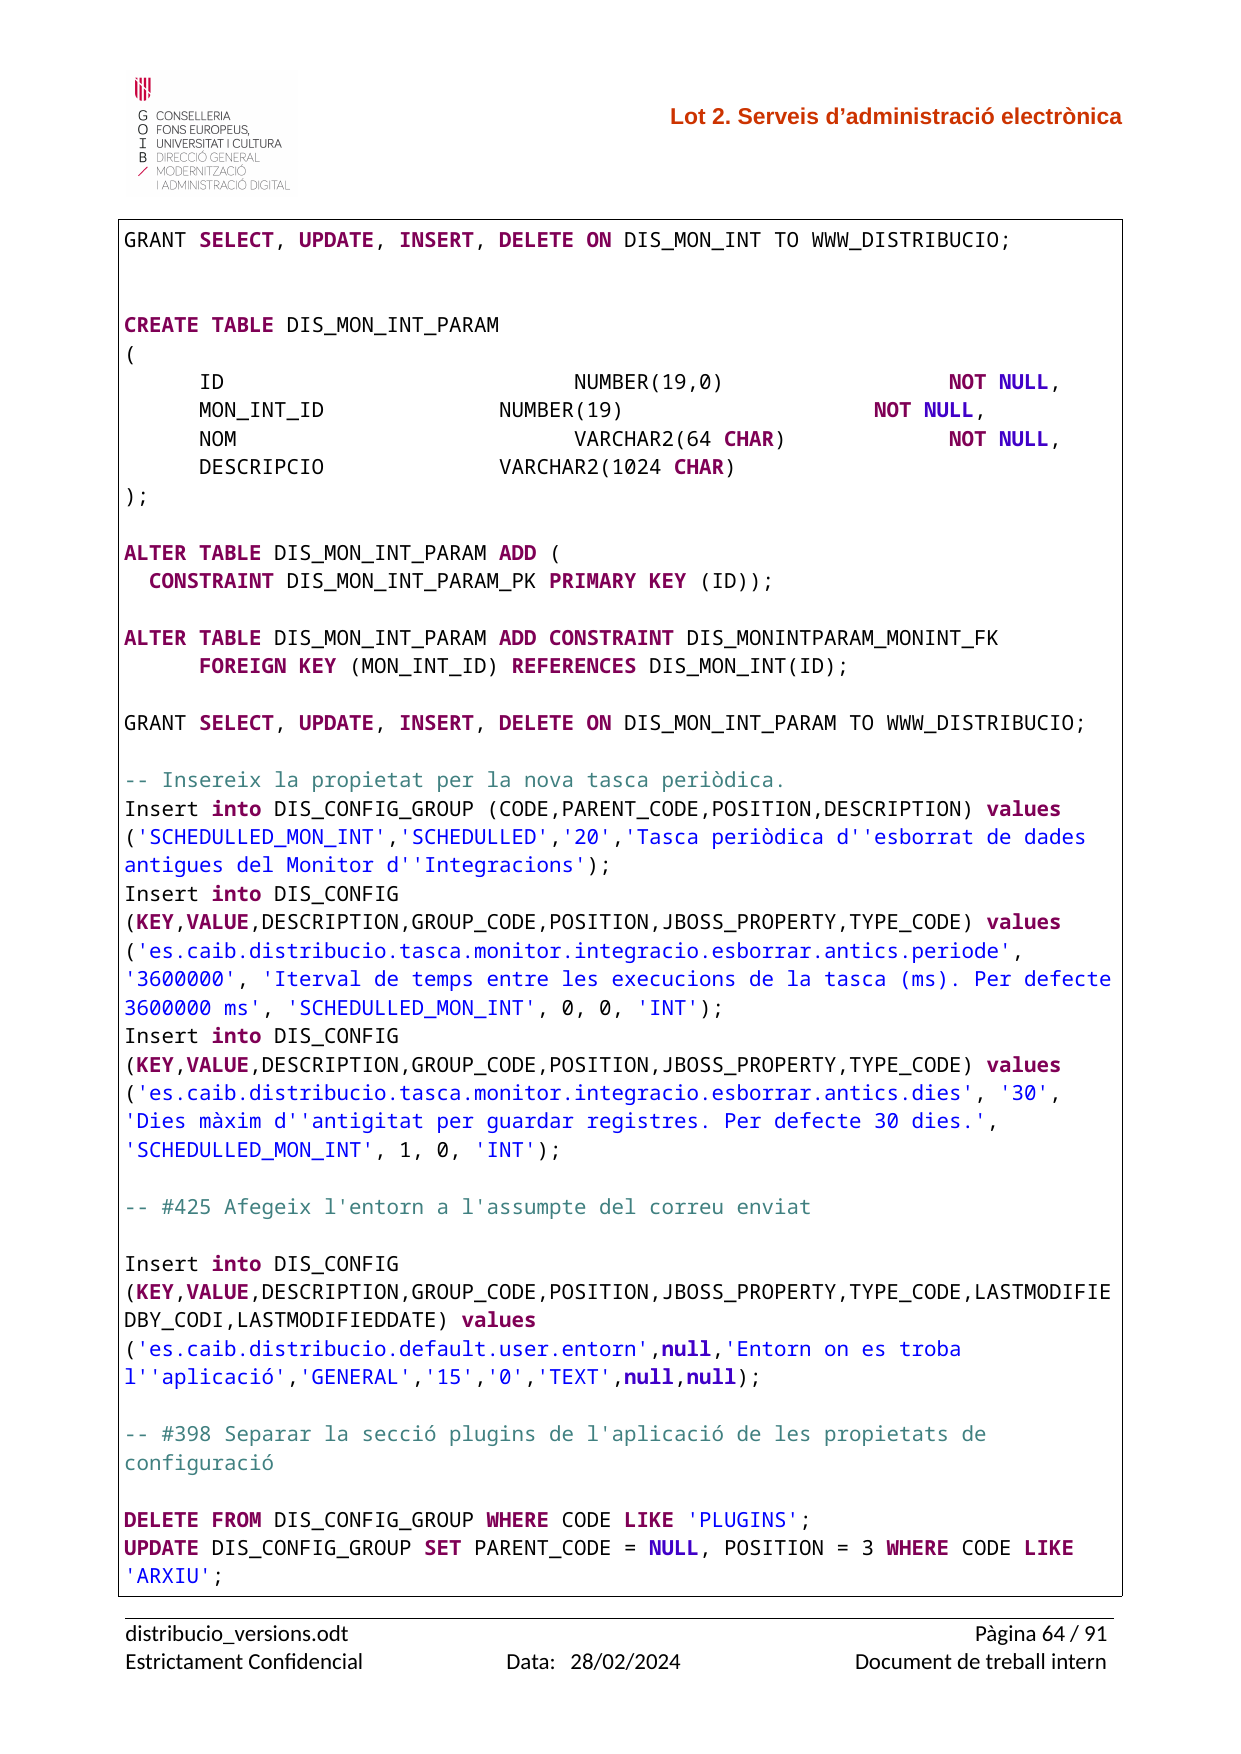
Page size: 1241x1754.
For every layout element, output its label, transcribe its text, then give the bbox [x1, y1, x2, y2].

picture [126, 70, 299, 197]
table_header GRANT SELECT, UPDATE, INSERT, DELETE ON DIS_MON_INT TO WWW_DISTRIBUCIO; CREATE TABLE DIS_MON_INT_PARAM ( ID NUMBER(19,0) NOT NULL, MON_INT_ID NUMBER(19) NOT NULL, NOM VARCHAR2(64 CHAR) NOT NULL, DESCRIPCIO VARCHAR2(1024 CHAR) ); ALTER TABLE DIS_MON_INT_PARAM ADD ( CONSTRAINT DIS_MON_INT_PARAM_PK PRIMARY KEY (ID)); ALTER TABLE DIS_MON_INT_PARAM ADD CONSTRAINT DIS_MONINTPARAM_MONINT_FK FOREIGN KEY (MON_INT_ID) REFERENCES DIS_MON_INT(ID); GRANT SELECT, UPDATE, INSERT, DELETE ON DIS_MON_INT_PARAM TO WWW_DISTRIBUCIO; -- Insereix la propietat per la nova tasca periòdica. Insert into DIS_CONFIG_GROUP (CODE,PARENT_CODE,POSITION,DESCRIPTION) values ('SCHEDULLED_MON_INT','SCHEDULLED','20','Tasca periòdica d''esborrat de dades antigues del Monitor d''Integracions'); Insert into DIS_CONFIG (KEY,VALUE,DESCRIPTION,GROUP_CODE,POSITION,JBOSS_PROPERTY,TYPE_CODE) values ('es.caib.distribucio.tasca.monitor.integracio.esborrar.antics.periode', '3600000', 'Iterval de temps entre les execucions de la tasca (ms). Per defecte 3600000 ms', 'SCHEDULLED_MON_INT', 0, 0, 'INT'); Insert into DIS_CONFIG (KEY,VALUE,DESCRIPTION,GROUP_CODE,POSITION,JBOSS_PROPERTY,TYPE_CODE) values ('es.caib.distribucio.tasca.monitor.integracio.esborrar.antics.dies', '30', 'Dies màxim d''antigitat per guardar registres. Per defecte 30 dies.', 'SCHEDULLED_MON_INT', 1, 0, 'INT'); -- #425 Afegeix l'entorn a l'assumpte del correu enviat Insert into DIS_CONFIG (KEY,VALUE,DESCRIPTION,GROUP_CODE,POSITION,JBOSS_PROPERTY,TYPE_CODE,LASTMODIFIEDBY_CODI,LASTMODIFIEDDATE) values ('es.caib.distribucio.default.user.entorn',null,'Entorn on es troba l''aplicació','GENERAL','15','0','TEXT',null,null); -- #398 Separar la secció plugins de l'aplicació de les propietats de configuració DELETE FROM DIS_CONFIG_GROUP WHERE CODE LIKE 'PLUGINS'; UPDATE DIS_CONFIG_GROUP SET PARENT_CODE = NULL, POSITION = 3 WHERE CODE LIKE 'ARXIU'; [119, 220, 1122, 1596]
